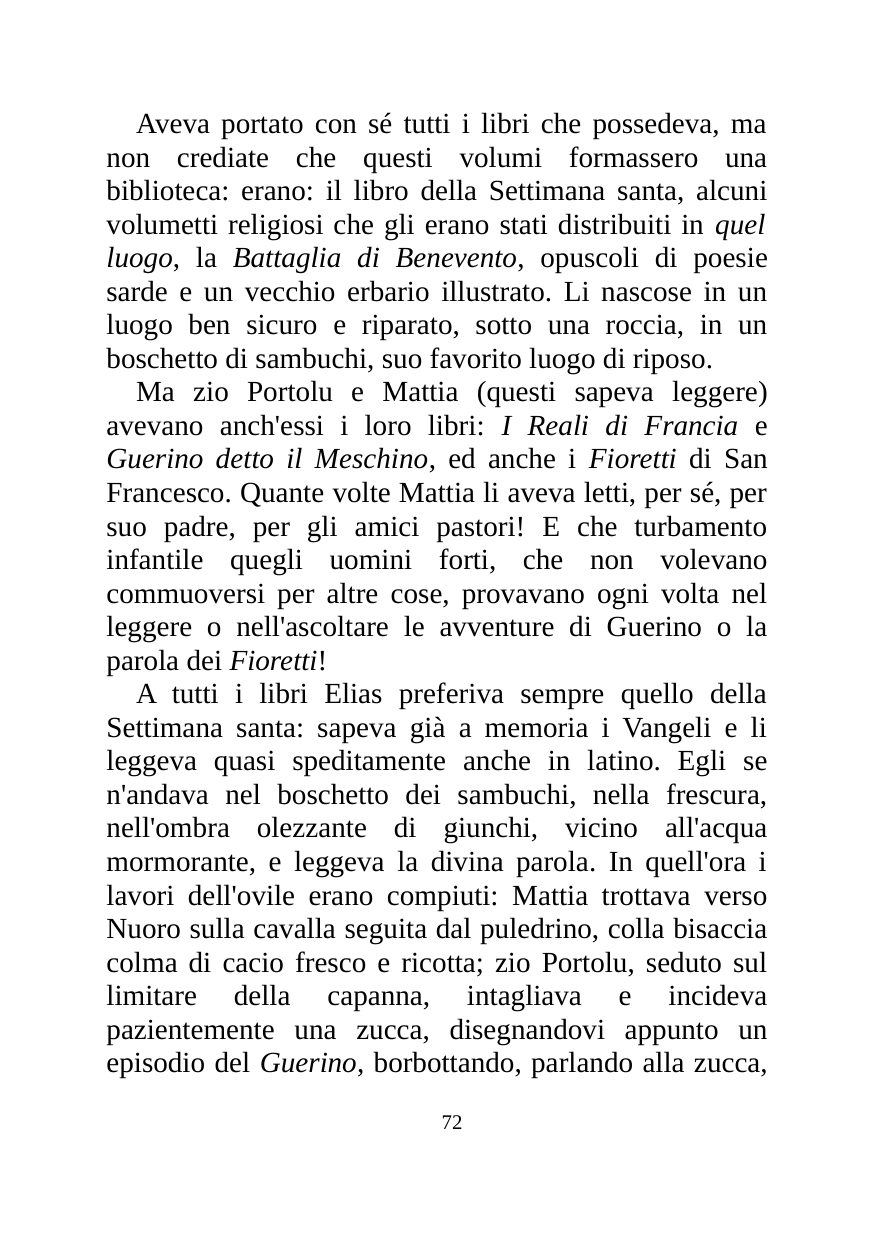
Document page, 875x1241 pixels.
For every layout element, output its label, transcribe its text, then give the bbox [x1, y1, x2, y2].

text Ma zio Portolu e Mattia (questi sapeva leggere) avevano anch'essi i loro libri: I Reali di Francia e Guerino detto il Meschino, ed anche i Fioretti di San Francesco. Quante volte Mattia li aveva letti, per sé, per suo padre, per gli amici pastori! E che turbamento infantile quegli uomini forti, che non volevano commuoversi per altre cose, provavano ogni volta nel leggere o nell'ascoltare le avventure di Guerino o la parola dei Fioretti! [106, 374, 768, 676]
text Aveva portato con sé tutti i libri che possedeva, ma non crediate che questi volumi formassero una biblioteca: erano: il libro della Settimana santa, alcuni volumetti religiosi che gli erano stati distribuiti in quel luogo, la Battaglia di Benevento, opuscoli di poesie sarde e un vecchio erbario illustrato. Li nascose in un luogo ben sicuro e riparato, sotto una roccia, in un boschetto di sambuchi, suo favorito luogo di riposo. [106, 106, 768, 374]
text A tutti i libri Elias preferiva sempre quello della Settimana santa: sapeva già a memoria i Vangeli e li leggeva quasi speditamente anche in latino. Egli se n'andava nel boschetto dei sambuchi, nella frescura, nell'ombra olezzante di giunchi, vicino all'acqua mormorante, e leggeva la divina parola. In quell'ora i lavori dell'ovile erano compiuti: Mattia trottava verso Nuoro sulla cavalla seguita dal puledrino, colla bisaccia colma di cacio fresco e ricotta; zio Portolu, seduto sul limitare della capanna, intagliava e incideva pazientemente una zucca, disegnandovi appunto un episodio del Guerino, borbottando, parlando alla zucca, [106, 676, 768, 1079]
